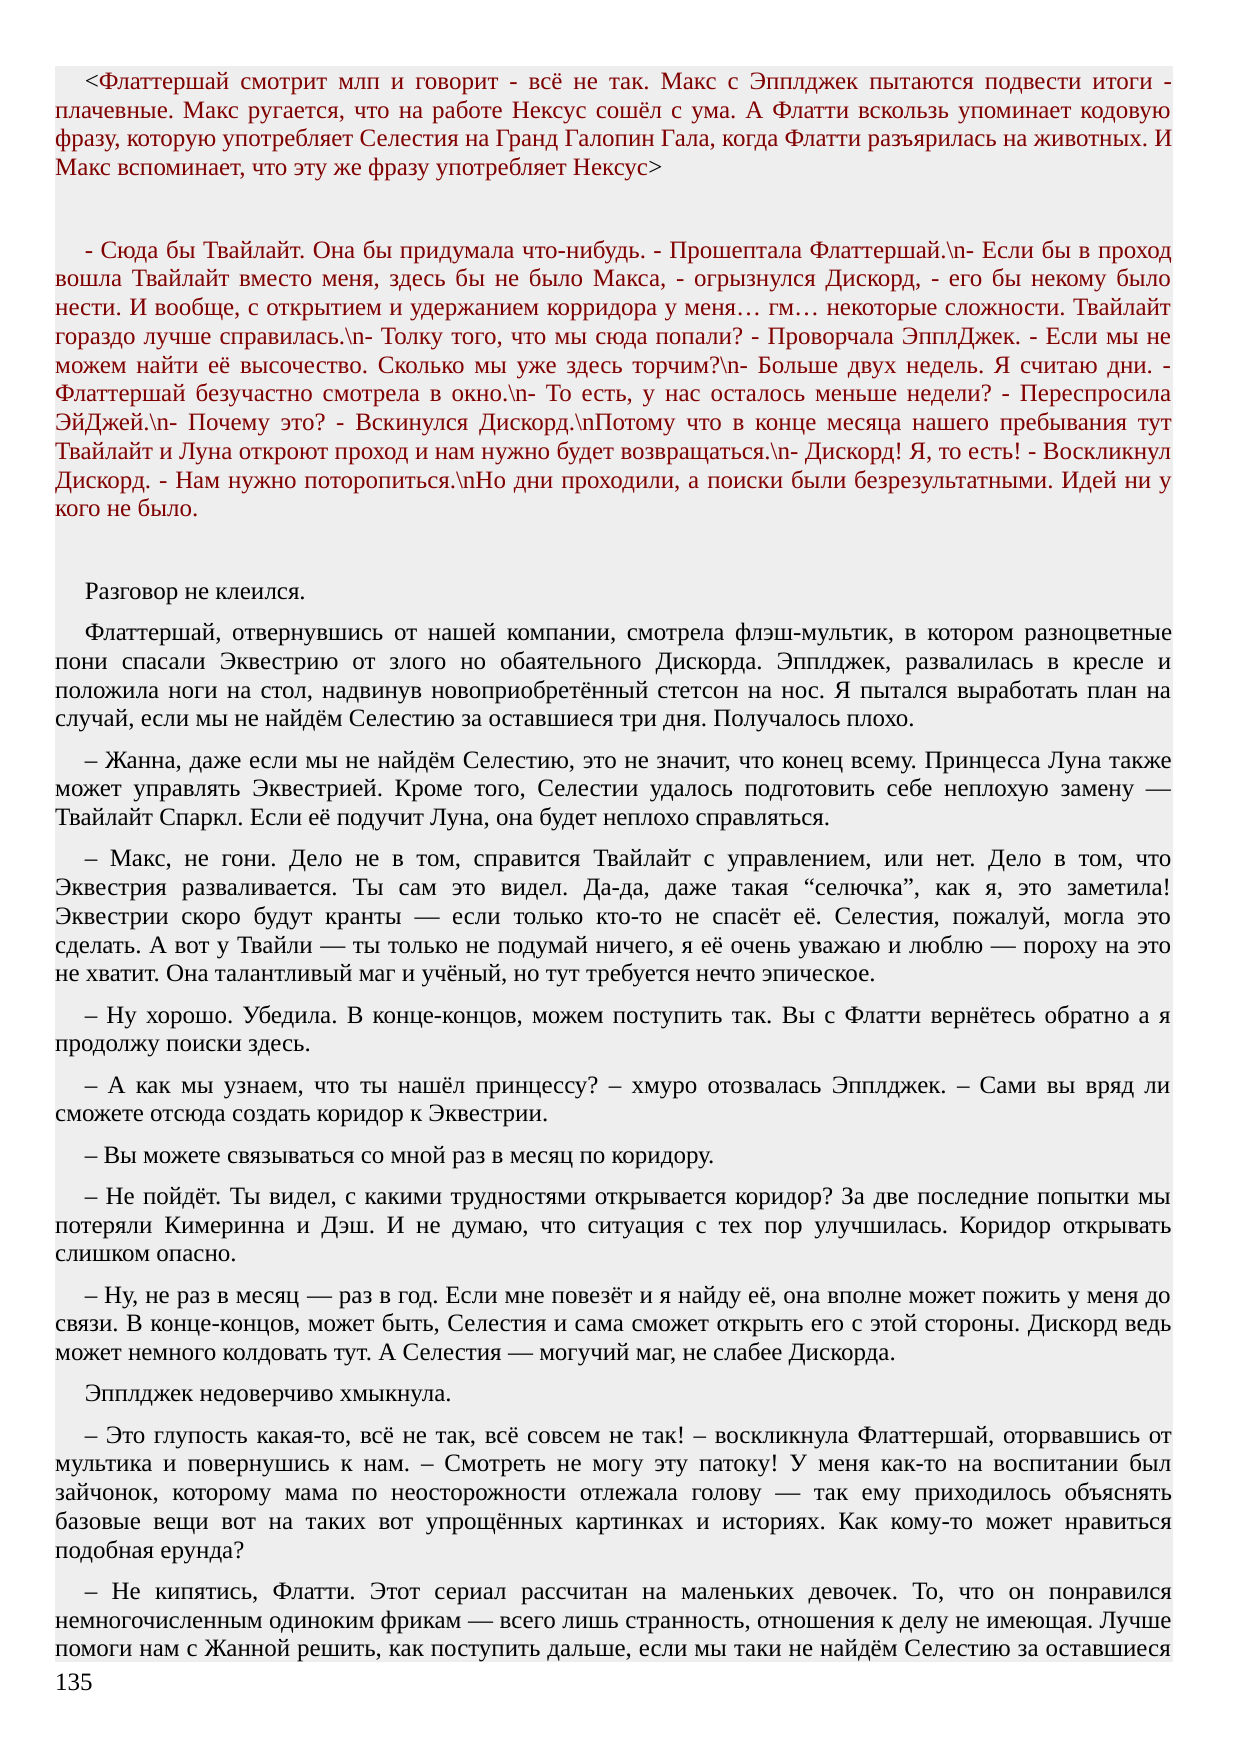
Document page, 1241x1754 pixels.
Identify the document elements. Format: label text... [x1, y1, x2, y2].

text Флаттершай, отвернувшись от нашей компании, смотрела флэш-мультик, в котором разноцветные пони спасали Эквестрию от злого но обаятельного Дискорда. Эпплджек, развалилась в кресле и положила ноги на стол, надвинув новоприобретённый стетсон на нос. Я пытался выработать план на случай, если мы не найдём Селестию за оставшиеся три дня. Получалось плохо. [55, 617, 1173, 732]
text – Вы можете связываться со мной раз в месяц по коридору. [55, 1140, 1173, 1168]
text <Флаттершай смотрит млп и говорит - всё не так. Макс с Эпплджек пытаются подвести итоги - плачевные. Макс ругается, что на работе Нексус сошёл с ума. А Флатти вскользь упоминает кодовую фразу, которую употребляет Селестия на Гранд Галопин Гала, когда Флатти разъярилась на животных. И Макс вспоминает, что эту же фразу употребляет Нексус> [55, 66, 1173, 181]
text Эпплджек недоверчиво хмыкнула. [55, 1378, 1173, 1407]
text – Не кипятись, Флатти. Этот сериал рассчитан на маленьких девочек. То, что он понравился немногочисленным одиноким фрикам — всего лишь странность, отношения к делу не имеющая. Лучше помоги нам с Жанной решить, как поступить дальше, если мы таки не найдём Селестию за оставшиеся [55, 1576, 1173, 1662]
text – Это глупость какая-то, всё не так, всё совсем не так! – воскликнула Флаттершай, оторвавшись от мультика и повернушись к нам. – Смотреть не могу эту патоку! У меня как-то на воспитании был зайчонок, которому мама по неосторожности отлежала голову — так ему приходилось объяснять базовые вещи вот на таких вот упрощённых картинках и историях. Как кому-то может нравиться подобная ерунда? [55, 1420, 1173, 1563]
text Разговор не клеился. [55, 576, 1173, 605]
text – Макс, не гони. Дело не в том, справится Твайлайт с управлением, или нет. Дело в том, что Эквестрия разваливается. Ты сам это видел. Да-да, даже такая “селючка”, как я, это заметила! Эквестрии скоро будут кранты — если только кто-то не спасёт её. Селестия, пожалуй, могла это сделать. А вот у Твайли — ты только не подумай ничего, я её очень уважаю и люблю — пороху на это не хватит. Она талантливый маг и учёный, но тут требуется нечто эпическое. [55, 843, 1173, 987]
text – Не пойдёт. Ты видел, с какими трудностями открывается коридор? За две последние попытки мы потеряли Кимеринна и Дэш. И не думаю, что ситуация с тех пор улучшилась. Коридор открывать слишком опасно. [55, 1181, 1173, 1267]
text – Ну, не раз в месяц — раз в год. Если мне повезёт и я найду её, она вполне может пожить у меня до связи. В конце-концов, может быть, Селестия и сама сможет открыть его с этой стороны. Дискорд ведь может немного колдовать тут. А Селестия — могучий маг, не слабее Дискорда. [55, 1280, 1173, 1366]
text - Сюда бы Твайлайт. Она бы придумала что-нибудь. - Прошептала Флаттершай.\n- Если бы в проход вошла Твайлайт вместо меня, здесь бы не было Макса, - огрызнулся Дискорд, - его бы некому было нести. И вообще, с открытием и удержанием корридора у меня… гм… некоторые сложности. Твайлайт гораздо лучше справилась.\n- Толку того, что мы сюда попали? - Проворчала ЭпплДжек. - Если мы не можем найти её высочество. Сколько мы уже здесь торчим?\n- Больше двух недель. Я считаю дни. - Флаттершай безучастно смотрела в окно.\n- То есть, у нас осталось меньше недели? - Переспросила ЭйДжей.\n- Почему это? - Вскинулся Дискорд.\nПотому что в конце месяца нашего пребывания тут Твайлайт и Луна откроют проход и нам нужно будет возвращаться.\n- Дискорд! Я, то есть! - Воскликнул Дискорд. - Нам нужно поторопиться.\nНо дни проходили, а поиски были безрезультатными. Идей ни у кого не было. [55, 235, 1173, 522]
text – Жанна, даже если мы не найдём Селестию, это не значит, что конец всему. Принцесса Луна также может управлять Эквестрией. Кроме того, Селестии удалось подготовить себе неплохую замену — Твайлайт Спаркл. Если её подучит Луна, она будет неплохо справляться. [55, 745, 1173, 831]
text – А как мы узнаем, что ты нашёл принцессу? – хмуро отозвалась Эпплджек. – Сами вы вряд ли сможете отсюда создать коридор к Эквестрии. [55, 1070, 1173, 1127]
text – Ну хорошо. Убедила. В конце-концов, можем поступить так. Вы с Флатти вернётесь обратно а я продолжу поиски здесь. [55, 1000, 1173, 1057]
